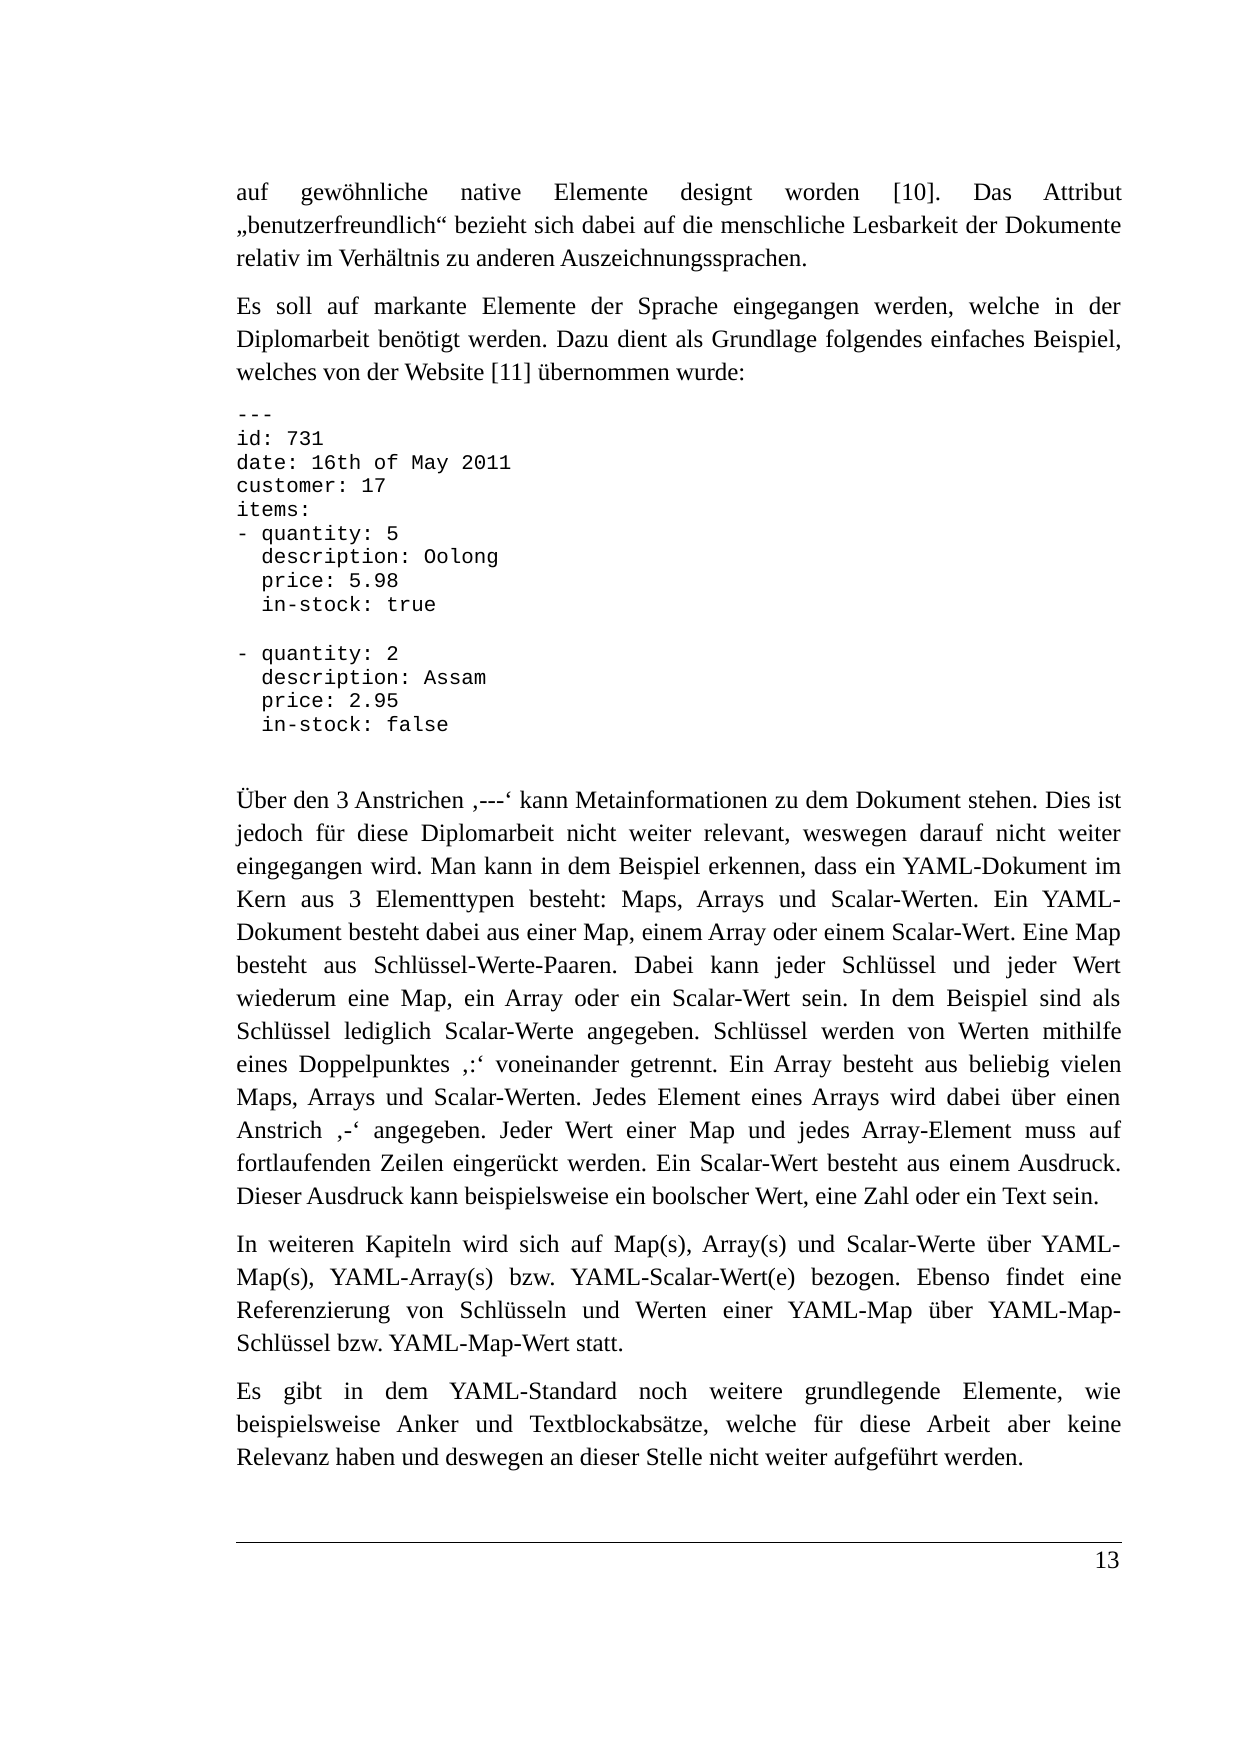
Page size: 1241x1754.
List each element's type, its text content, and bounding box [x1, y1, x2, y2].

text price: 5.98 [236, 570, 1122, 594]
text in-stock: false [236, 714, 1122, 738]
text description: Assam [236, 667, 1122, 690]
text Es soll auf markante Elemente der Sprache eingegangen werden, welche in der Diplomarbeit benötigt werden. Dazu dient als Grundlage folgendes einfaches Beispiel, welches von der Website [11] übernommen wurde: [236, 291, 1122, 386]
text auf gewöhnliche native Elemente designt worden [10]. Das Attribut „benutzerfreundlich“ bezieht sich dabei auf die menschliche Lesbarkeit der Dokumente relativ im Verhältnis zu anderen Auszeichnungssprachen. [236, 177, 1122, 272]
text Es gibt in dem YAML-Standard noch weitere grundlegende Elemente, wie beispielsweise Anker und Textblockabsätze, welche für diese Arbeit aber keine Relevanz haben und deswegen an dieser Stelle nicht weiter aufgeführt werden. [236, 1376, 1122, 1471]
text Über den 3 Anstrichen ‚---‘ kann Metainformationen zu dem Dokument stehen. Dies ist jedoch für diese Diplomarbeit nicht weiter relevant, weswegen darauf nicht weiter eingegangen wird. Man kann in dem Beispiel erkennen, dass ein YAML-Dokument im Kern aus 3 Elementtypen besteht: Maps, Arrays und Scalar-Werten. Ein YAML-Dokument besteht dabei aus einer Map, einem Array oder einem Scalar-Wert. Eine Map besteht aus Schlüssel-Werte-Paaren. Dabei kann jeder Schlüssel und jeder Wert wiederum eine Map, ein Array oder ein Scalar-Wert sein. In dem Beispiel sind als Schlüssel lediglich Scalar-Werte angegeben. Schlüssel werden von Werten mithilfe eines Doppelpunktes ‚:‘ voneinander getrennt. Ein Array besteht aus beliebig vielen Maps, Arrays und Scalar-Werten. Jedes Element eines Arrays wird dabei über einen Anstrich ‚-‘ angegeben. Jeder Wert einer Map und jedes Array-Element muss auf fortlaufenden Zeilen eingerückt werden. Ein Scalar-Wert besteht aus einem Ausdruck. Dieser Ausdruck kann beispielsweise ein boolscher Wert, eine Zahl oder ein Text sein. [236, 785, 1122, 1210]
text In weiteren Kapiteln wird sich auf Map(s), Array(s) und Scalar-Werte über YAML-Map(s), YAML-Array(s) bzw. YAML-Scalar-Wert(e) bezogen. Ebenso findet eine Referenzierung von Schlüsseln und Werten einer YAML-Map über YAML-Map-Schlüssel bzw. YAML-Map-Wert statt. [236, 1229, 1122, 1357]
text - quantity: 5 [236, 523, 1122, 546]
text customer: 17 [236, 475, 1122, 499]
text - quantity: 2 [236, 643, 1122, 667]
text --- [236, 404, 1122, 428]
text description: Oolong [236, 546, 1122, 570]
text in-stock: true [236, 594, 1122, 617]
text items: [236, 499, 1122, 523]
text date: 16th of May 2011 [236, 452, 1122, 475]
text price: 2.95 [236, 690, 1122, 714]
text id: 731 [236, 428, 1122, 452]
